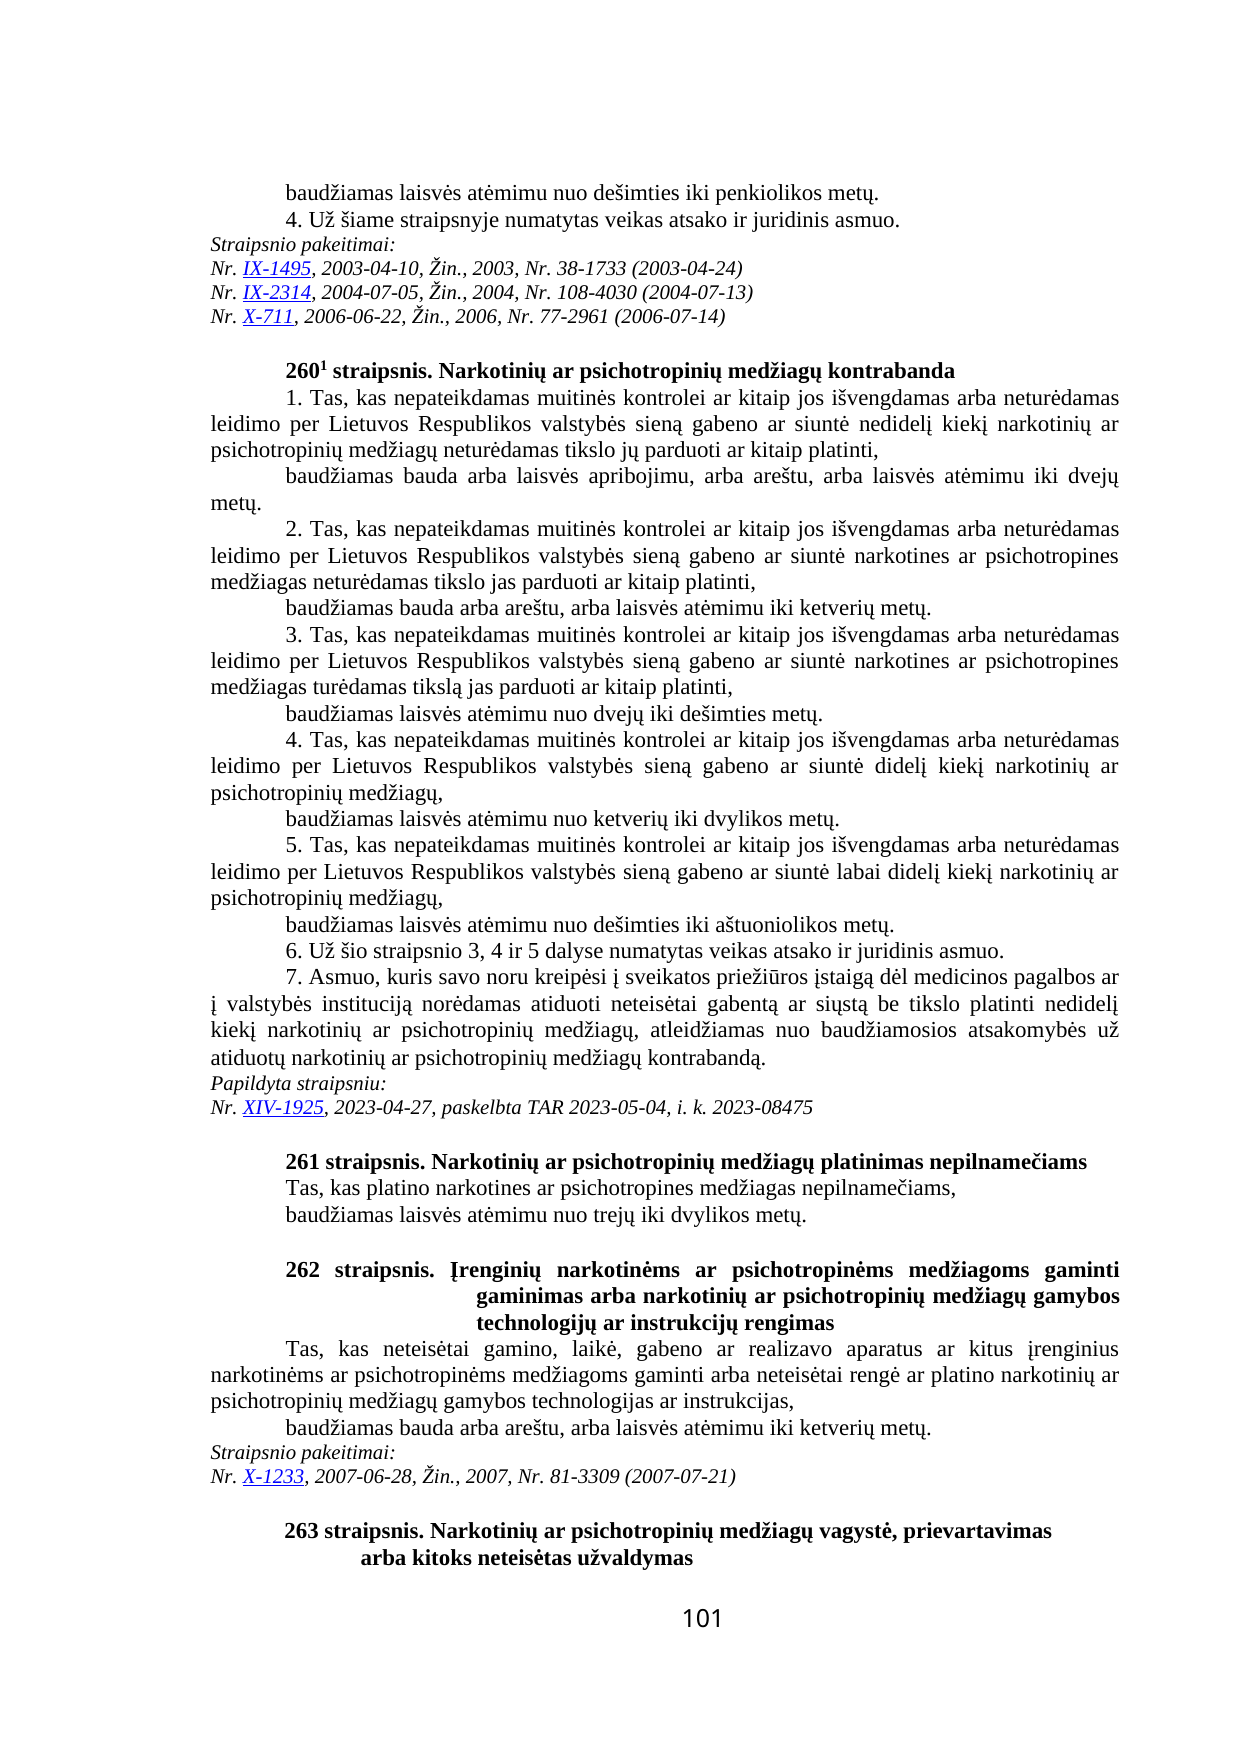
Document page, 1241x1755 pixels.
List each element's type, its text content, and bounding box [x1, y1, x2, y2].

text 263 straipsnis. Narkotinių ar psichotropinių medžiagų vagystė, prievartavimas [210, 1517, 1120, 1543]
text Tas, kas neteisėtai gamino, laikė, gabeno ar realizavo aparatus ar kitus įrenginius narkotinėms ar psichotropinėms medžiagoms gaminti arba neteisėtai rengė ar platino narkotinių ar psichotropinių medžiagų gamybos technologijas ar instrukcijas, [210, 1335, 1120, 1414]
text baudžiamas laisvės atėmimu nuo dvejų iki dešimties metų. [210, 700, 1120, 726]
text 4. Už šiame straipsnyje numatytas veikas atsako ir juridinis asmuo. [210, 206, 1120, 232]
text Nr. IX-1495, 2003-04-10, Žin., 2003, Nr. 38-1733 (2003-04-24) [210, 256, 1120, 280]
text baudžiamas laisvės atėmimu nuo dešimties iki penkiolikos metų. [210, 179, 1120, 206]
text baudžiamas bauda arba areštu, arba laisvės atėmimu iki ketverių metų. [210, 594, 1120, 621]
text Papildyta straipsniu: [210, 1071, 1120, 1095]
text 2601 straipsnis. Narkotinių ar psichotropinių medžiagų kontrabanda [210, 357, 1120, 383]
text Nr. X-711, 2006-06-22, Žin., 2006, Nr. 77-2961 (2006-07-14) [210, 304, 1120, 328]
text Nr. XIV-1925, 2023-04-27, paskelbta TAR 2023-05-04, i. k. 2023-08475 [210, 1095, 1120, 1119]
text 4. Tas, kas nepateikdamas muitinės kontrolei ar kitaip jos išvengdamas arba neturėdamas leidimo per Lietuvos Respublikos valstybės sieną gabeno ar siuntė didelį kiekį narkotinių ar psichotropinių medžiagų, [210, 726, 1120, 805]
text 5. Tas, kas nepateikdamas muitinės kontrolei ar kitaip jos išvengdamas arba neturėdamas leidimo per Lietuvos Respublikos valstybės sieną gabeno ar siuntė labai didelį kiekį narkotinių ar psichotropinių medžiagų, [210, 832, 1120, 911]
text Nr. X-1233, 2007-06-28, Žin., 2007, Nr. 81-3309 (2007-07-21) [210, 1464, 1120, 1488]
text baudžiamas laisvės atėmimu nuo ketverių iki dvylikos metų. [210, 805, 1120, 832]
text Tas, kas platino narkotines ar psichotropines medžiagas nepilnamečiams, [210, 1174, 1120, 1201]
text baudžiamas laisvės atėmimu nuo trejų iki dvylikos metų. [210, 1201, 1120, 1227]
text Straipsnio pakeitimai: [210, 1440, 1120, 1464]
text 2. Tas, kas nepateikdamas muitinės kontrolei ar kitaip jos išvengdamas arba neturėdamas leidimo per Lietuvos Respublikos valstybės sieną gabeno ar siuntė narkotines ar psichotropines medžiagas neturėdamas tikslo jas parduoti ar kitaip platinti, [210, 515, 1120, 594]
text baudžiamas laisvės atėmimu nuo dešimties iki aštuoniolikos metų. [210, 911, 1120, 937]
text 261 straipsnis. Narkotinių ar psichotropinių medžiagų platinimas nepilnamečiams [285, 1148, 1120, 1174]
text 7. Asmuo, kuris savo noru kreipėsi į sveikatos priežiūros įstaigą dėl medicinos pagalbos ar į valstybės instituciją norėdamas atiduoti neteisėtai gabentą ar siųstą be tikslo platinti nedidelį kiekį narkotinių ar psichotropinių medžiagų, atleidžiamas nuo baudžiamosios atsakomybės už atiduotų narkotinių ar psichotropinių medžiagų kontrabandą. [210, 963, 1120, 1071]
text 3. Tas, kas nepateikdamas muitinės kontrolei ar kitaip jos išvengdamas arba neturėdamas leidimo per Lietuvos Respublikos valstybės sieną gabeno ar siuntė narkotines ar psichotropines medžiagas turėdamas tikslą jas parduoti ar kitaip platinti, [210, 621, 1120, 700]
text arba kitoks neteisėtas užvaldymas [210, 1543, 1120, 1570]
text 1. Tas, kas nepateikdamas muitinės kontrolei ar kitaip jos išvengdamas arba neturėdamas leidimo per Lietuvos Respublikos valstybės sieną gabeno ar siuntė nedidelį kiekį narkotinių ar psichotropinių medžiagų neturėdamas tikslo jų parduoti ar kitaip platinti, [210, 383, 1120, 463]
text Nr. IX-2314, 2004-07-05, Žin., 2004, Nr. 108-4030 (2004-07-13) [210, 280, 1120, 304]
text baudžiamas bauda arba laisvės apribojimu, arba areštu, arba laisvės atėmimu iki dvejų metų. [210, 463, 1120, 515]
text baudžiamas bauda arba areštu, arba laisvės atėmimu iki ketverių metų. [210, 1414, 1120, 1440]
text 262 straipsnis. Įrenginių narkotinėms ar psichotropinėms medžiagoms gaminti gaminimas arba narkotinių ar psichotropinių medžiagų gamybos technologijų ar instrukcijų rengimas [285, 1256, 1120, 1335]
text 6. Už šio straipsnio 3, 4 ir 5 dalyse numatytas veikas atsako ir juridinis asmuo. [210, 937, 1120, 963]
text Straipsnio pakeitimai: [210, 232, 1120, 256]
